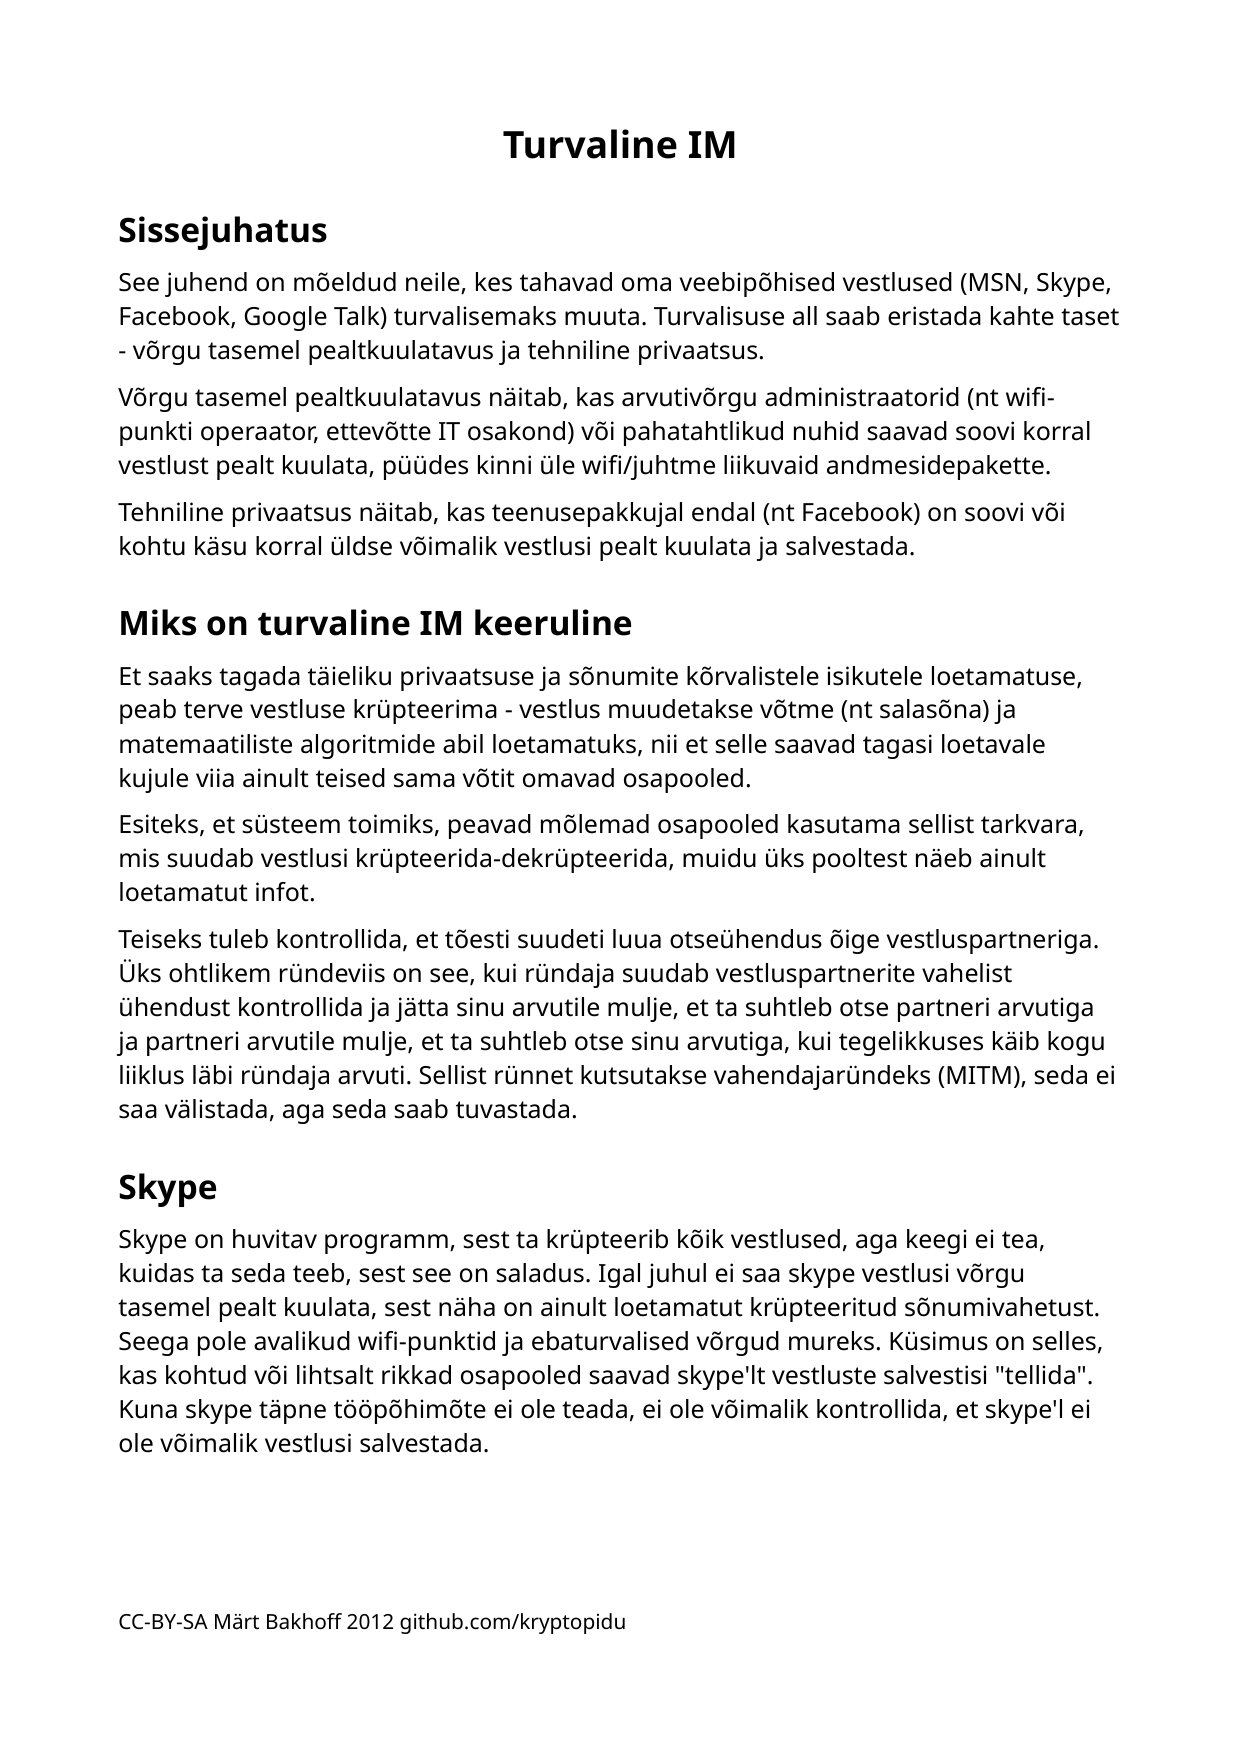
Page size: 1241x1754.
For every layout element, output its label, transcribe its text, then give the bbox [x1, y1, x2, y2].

text Võrgu tasemel pealtkuulatavus näitab, kas arvutivõrgu administraatorid (nt wifi-punkti operaator, ettevõtte IT osakond) või pahatahtlikud nuhid saavad soovi korral vestlust pealt kuulata, püüdes kinni üle wifi/juhtme liikuvaid andmesidepakette. [118, 379, 1122, 482]
text Skype on huvitav programm, sest ta krüpteerib kõik vestlused, aga keegi ei tea, kuidas ta seda teeb, sest see on saladus. Igal juhul ei saa skype vestlusi võrgu tasemel pealt kuulata, sest näha on ainult loetamatut krüpteeritud sõnumivahetust. Seega pole avalikud wifi-punktid ja ebaturvalised võrgud mureks. Küsimus on selles, kas kohtud või lihtsalt rikkad osapooled saavad skype'lt vestluste salvestisi "tellida". Kuna skype täpne tööpõhimõte ei ole teada, ei ole võimalik kontrollida, et skype'l ei ole võimalik vestlusi salvestada. [118, 1222, 1122, 1460]
text Esiteks, et süsteem toimiks, peavad mõlemad osapooled kasutama sellist tarkvara, mis suudab vestlusi krüpteerida-dekrüpteerida, muidu üks pooltest näeb ainult loetamatut infot. [118, 807, 1122, 909]
subtitle Skype [118, 1163, 1122, 1209]
text Et saaks tagada täieliku privaatsuse ja sõnumite kõrvalistele isikutele loetamatuse, peab terve vestluse krüpteerima - vestlus muudetakse võtme (nt salasõna) ja matemaatiliste algoritmide abil loetamatuks, nii et selle saavad tagasi loetavale kujule viia ainult teised sama võtit omavad osapooled. [118, 658, 1122, 794]
text Tehniline privaatsus näitab, kas teenusepakkujal endal (nt Facebook) on soovi või kohtu käsu korral üldse võimalik vestlusi pealt kuulata ja salvestada. [118, 494, 1122, 562]
title Turvaline IM [118, 118, 1122, 169]
text Teiseks tuleb kontrollida, et tõesti suudeti luua otseühendus õige vestluspartneriga. Üks ohtlikem ründeviis on see, kui ründaja suudab vestluspartnerite vahelist ühendust kontrollida ja jätta sinu arvutile mulje, et ta suhtleb otse partneri arvutiga ja partneri arvutile mulje, et ta suhtleb otse sinu arvutiga, kui tegelikkuses käib kogu liiklus läbi ründaja arvuti. Sellist rünnet kutsutakse vahendajaründeks (MITM), seda ei saa välistada, aga seda saab tuvastada. [118, 922, 1122, 1126]
subtitle Sissejuhatus [118, 207, 1122, 252]
text See juhend on mõeldud neile, kes tahavad oma veebipõhised vestlused (MSN, Skype, Facebook, Google Talk) turvalisemaks muuta. Turvalisuse all saab eristada kahte taset - võrgu tasemel pealtkuulatavus ja tehniline privaatsus. [118, 265, 1122, 367]
subtitle Miks on turvaline IM keeruline [118, 600, 1122, 646]
